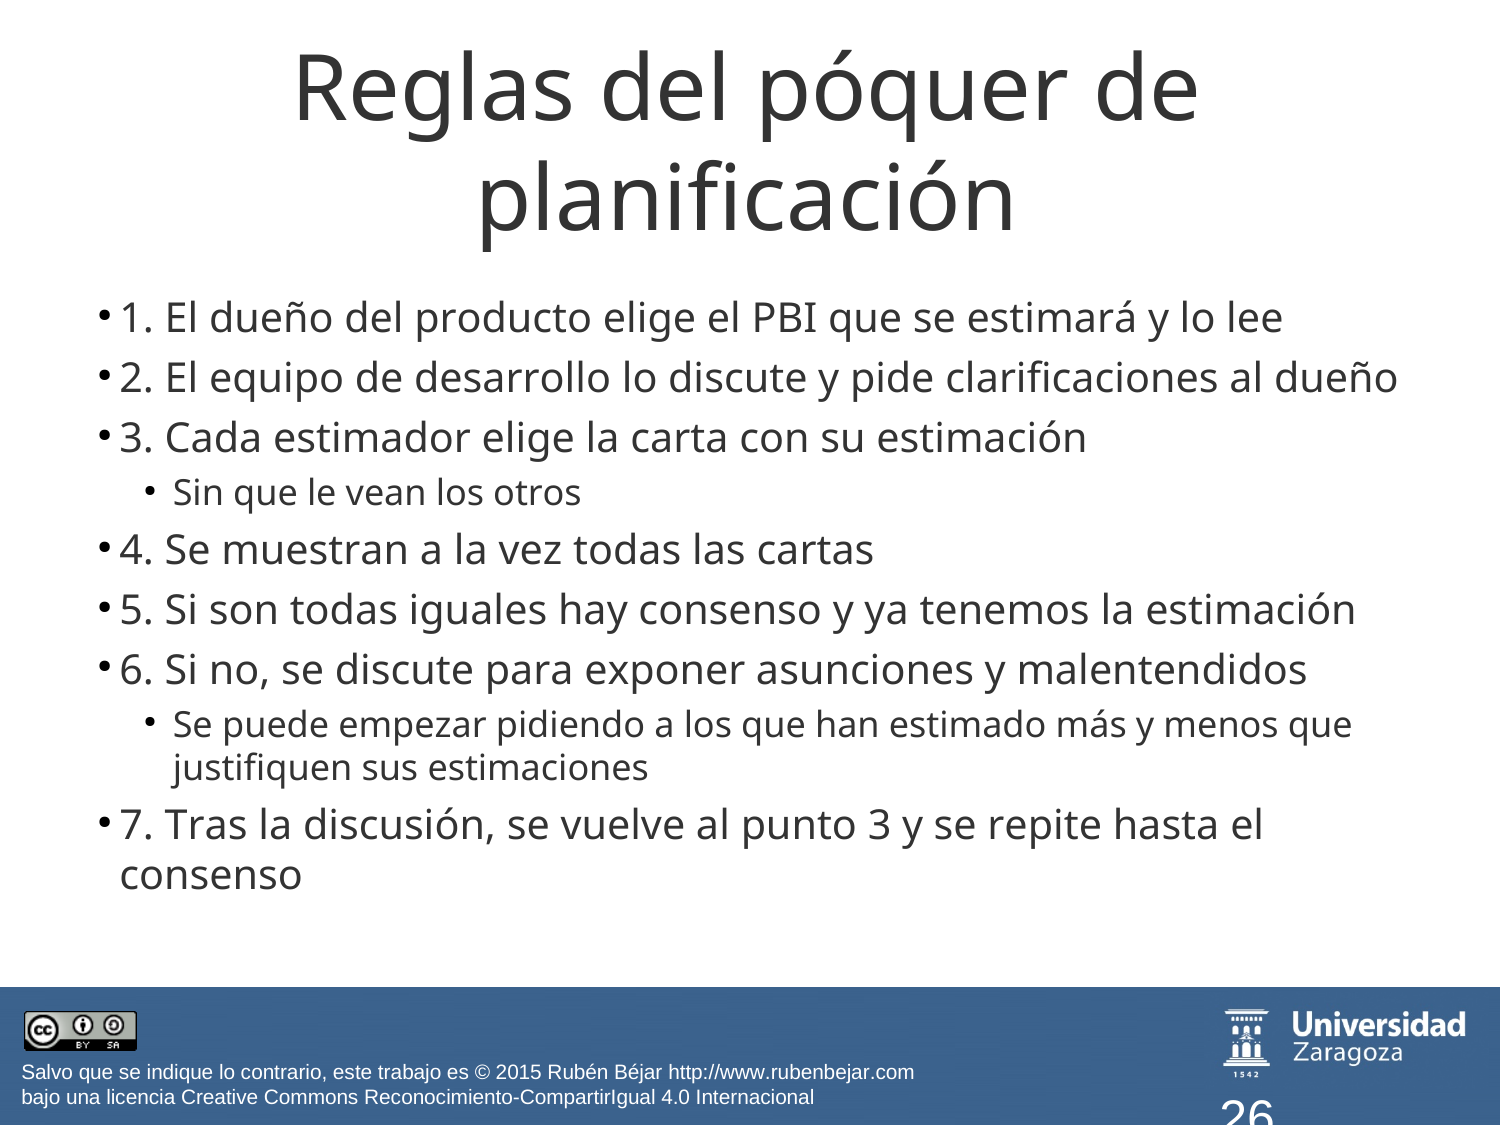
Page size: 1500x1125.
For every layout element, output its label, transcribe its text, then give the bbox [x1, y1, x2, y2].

picture [1254, 1116, 1268, 1125]
picture [0, 987, 1500, 1125]
list 1. El dueño del producto elige el PBI que se estimará y lo lee 2. El equipo de desarrollo lo discute y pide clarificaciones al dueño 3. Cada estimador elige la carta con su estimación Sin que le vean los otros 4. Se muestran a la vez todas las cartas 5. Si son todas iguales hay consenso y ya tenemos la estimación 6. Si no, se discute para exponer asunciones y malentendidos Se puede empezar pidiendo a los que han estimado más y menos que justifiquen sus estimaciones 7. Tras la discusión, se vuelve al punto 3 y se repite hasta el consenso [82, 283, 1418, 957]
title Reglas del póquer de planificación [74, 21, 1420, 257]
